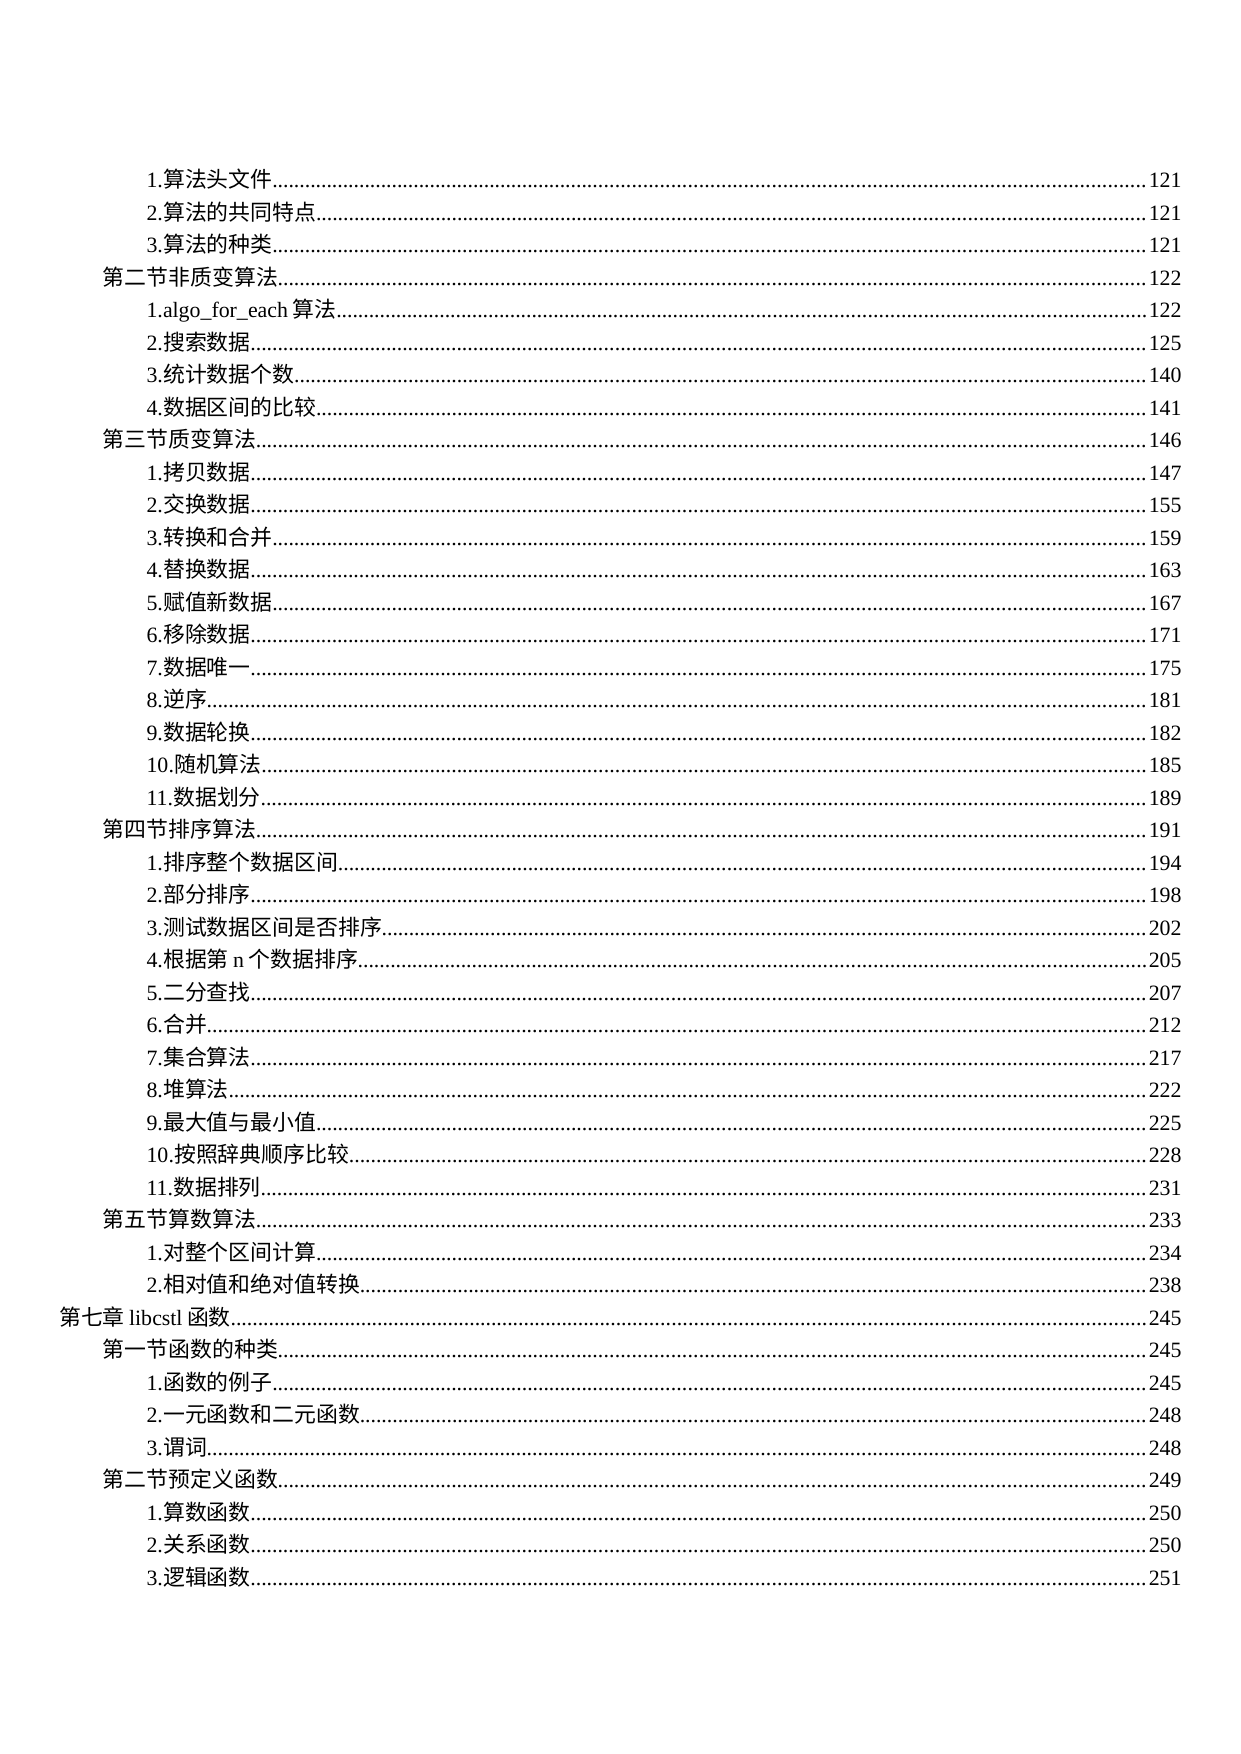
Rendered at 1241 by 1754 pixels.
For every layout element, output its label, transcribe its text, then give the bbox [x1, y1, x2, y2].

text 5.二分查找 207 [146, 974, 1181, 1007]
text 3.谓词 248 [146, 1429, 1181, 1462]
text 第一节函数的种类 245 [103, 1332, 1181, 1364]
text 6.移除数据 171 [146, 617, 1181, 649]
text 1.排序整个数据区间 194 [146, 844, 1181, 877]
text 1.算法头文件 121 [146, 162, 1181, 194]
text 第二节预定义函数 249 [103, 1462, 1181, 1494]
text 2.一元函数和二元函数 248 [146, 1397, 1181, 1429]
text 2.交换数据 155 [146, 487, 1181, 519]
text 3.逻辑函数 251 [146, 1559, 1181, 1592]
text 10.随机算法 185 [146, 747, 1181, 779]
text 7.集合算法 217 [146, 1039, 1181, 1072]
text 2.搜索数据 125 [146, 324, 1181, 357]
text 4.根据第n个数据排序 205 [146, 942, 1181, 974]
text 4.替换数据 163 [146, 552, 1181, 584]
text 3.算法的种类 121 [146, 227, 1181, 259]
text 11.数据排列 231 [146, 1169, 1181, 1202]
text 4.数据区间的比较 141 [146, 389, 1181, 422]
text 2.关系函数 250 [146, 1527, 1181, 1559]
text 第二节非质变算法 122 [103, 259, 1181, 292]
text 2.部分排序 198 [146, 877, 1181, 909]
text 8.逆序 181 [146, 682, 1181, 714]
text 11.数据划分 189 [146, 779, 1181, 812]
text 2.算法的共同特点 121 [146, 194, 1181, 227]
text 1.函数的例子 245 [146, 1364, 1181, 1397]
text 8.堆算法 222 [146, 1072, 1181, 1104]
text 10.按照辞典顺序比较 228 [146, 1137, 1181, 1169]
text 第三节质变算法 146 [103, 422, 1181, 454]
text 9.数据轮换 182 [146, 714, 1181, 747]
text 3.统计数据个数 140 [146, 357, 1181, 389]
text 第七章libcstl函数 245 [59, 1299, 1181, 1332]
text 5.赋值新数据 167 [146, 584, 1181, 617]
text 第五节算数算法 233 [103, 1202, 1181, 1234]
text 1.algo_for_each算法 122 [146, 292, 1181, 324]
text 2.相对值和绝对值转换 238 [146, 1267, 1181, 1299]
text 1.对整个区间计算 234 [146, 1234, 1181, 1267]
text 7.数据唯一 175 [146, 649, 1181, 682]
text 6.合并 212 [146, 1007, 1181, 1039]
text 9.最大值与最小值 225 [146, 1104, 1181, 1137]
text 3.转换和合并 159 [146, 519, 1181, 552]
text 3.测试数据区间是否排序 202 [146, 909, 1181, 942]
text 1.拷贝数据 147 [146, 454, 1181, 487]
text 第四节排序算法 191 [103, 812, 1181, 844]
text 1.算数函数 250 [146, 1494, 1181, 1527]
